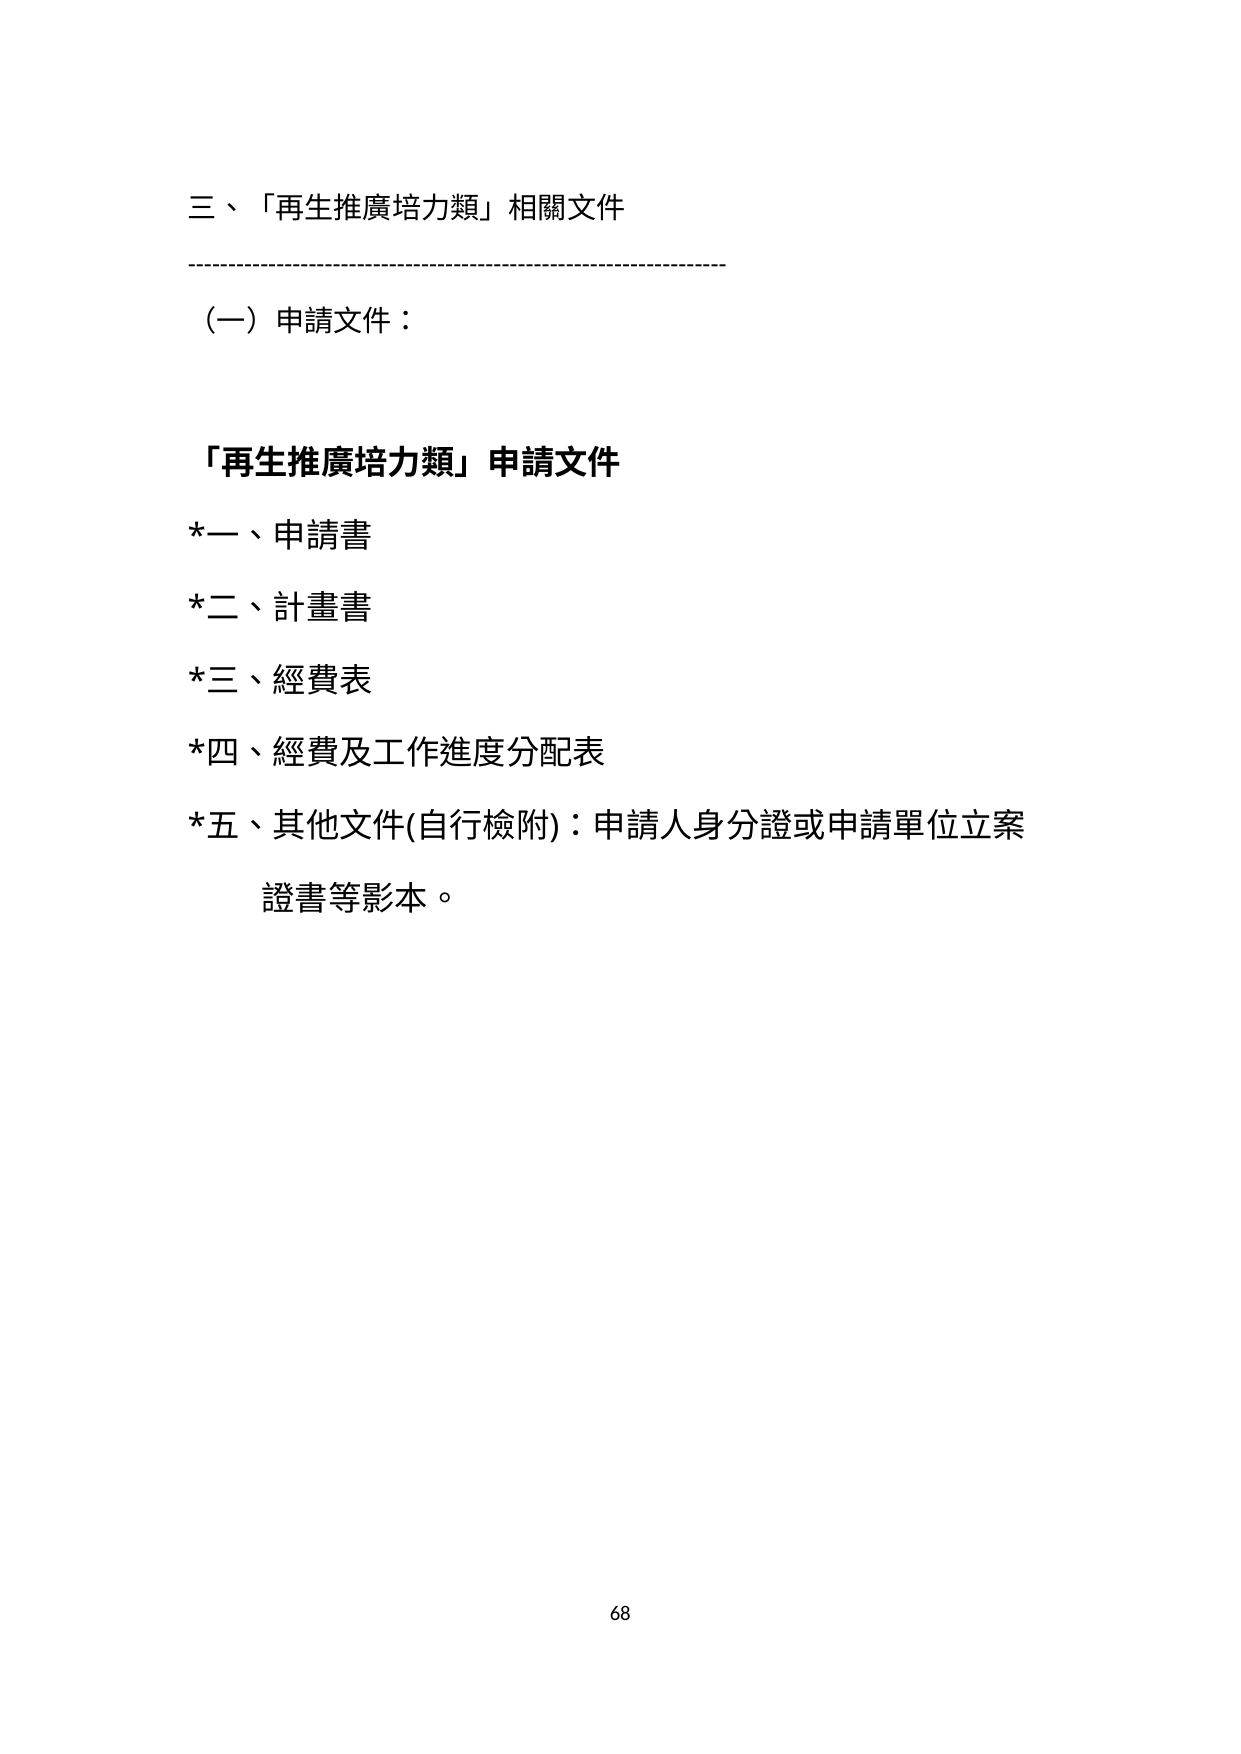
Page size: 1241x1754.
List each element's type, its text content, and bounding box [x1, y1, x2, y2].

text 三、「再生推廣培力類」相關文件 [188, 162, 1053, 237]
text *三、經費表 [188, 653, 1053, 702]
text *四、經費及工作進度分配表 [187, 726, 1053, 774]
text 「再生推廣培力類」申請文件 [187, 436, 1053, 484]
text *一、申請書 [187, 508, 1053, 557]
text *五、其他文件(自行檢附)：申請人身分證或申請單位立案證書等影本。 [187, 799, 1053, 919]
text ------------------------------------------------------------------- [188, 237, 1053, 275]
text （一）申請文件： [187, 275, 1053, 350]
text *二、計畫書 [187, 581, 1053, 629]
